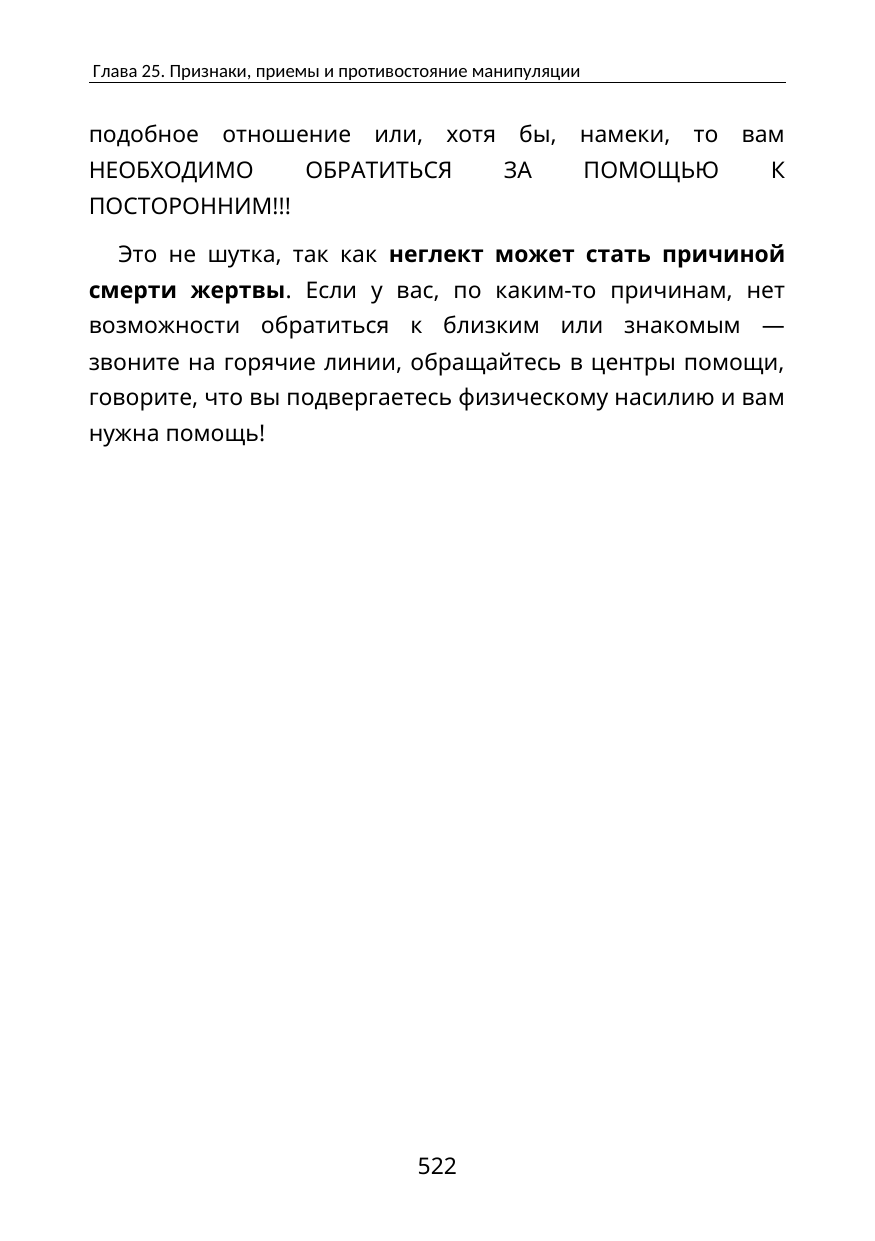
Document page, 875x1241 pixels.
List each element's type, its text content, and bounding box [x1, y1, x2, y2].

text подобное отношение или, хотя бы, намеки, то вам НЕОБХОДИМО ОБРАТИТЬСЯ ЗА ПОМОЩЬЮ К ПОСТОРОННИМ!!! [88, 118, 786, 221]
text Это не шутка, так как неглект может стать причиной смерти жертвы. Если у вас, по каким-то причинам, нет возможности обратиться к близким или знакомым — звоните на горячие линии, обращайтесь в центры помощи, говорите, что вы подвергаетесь физическому насилию и вам нужна помощь! [88, 238, 786, 448]
